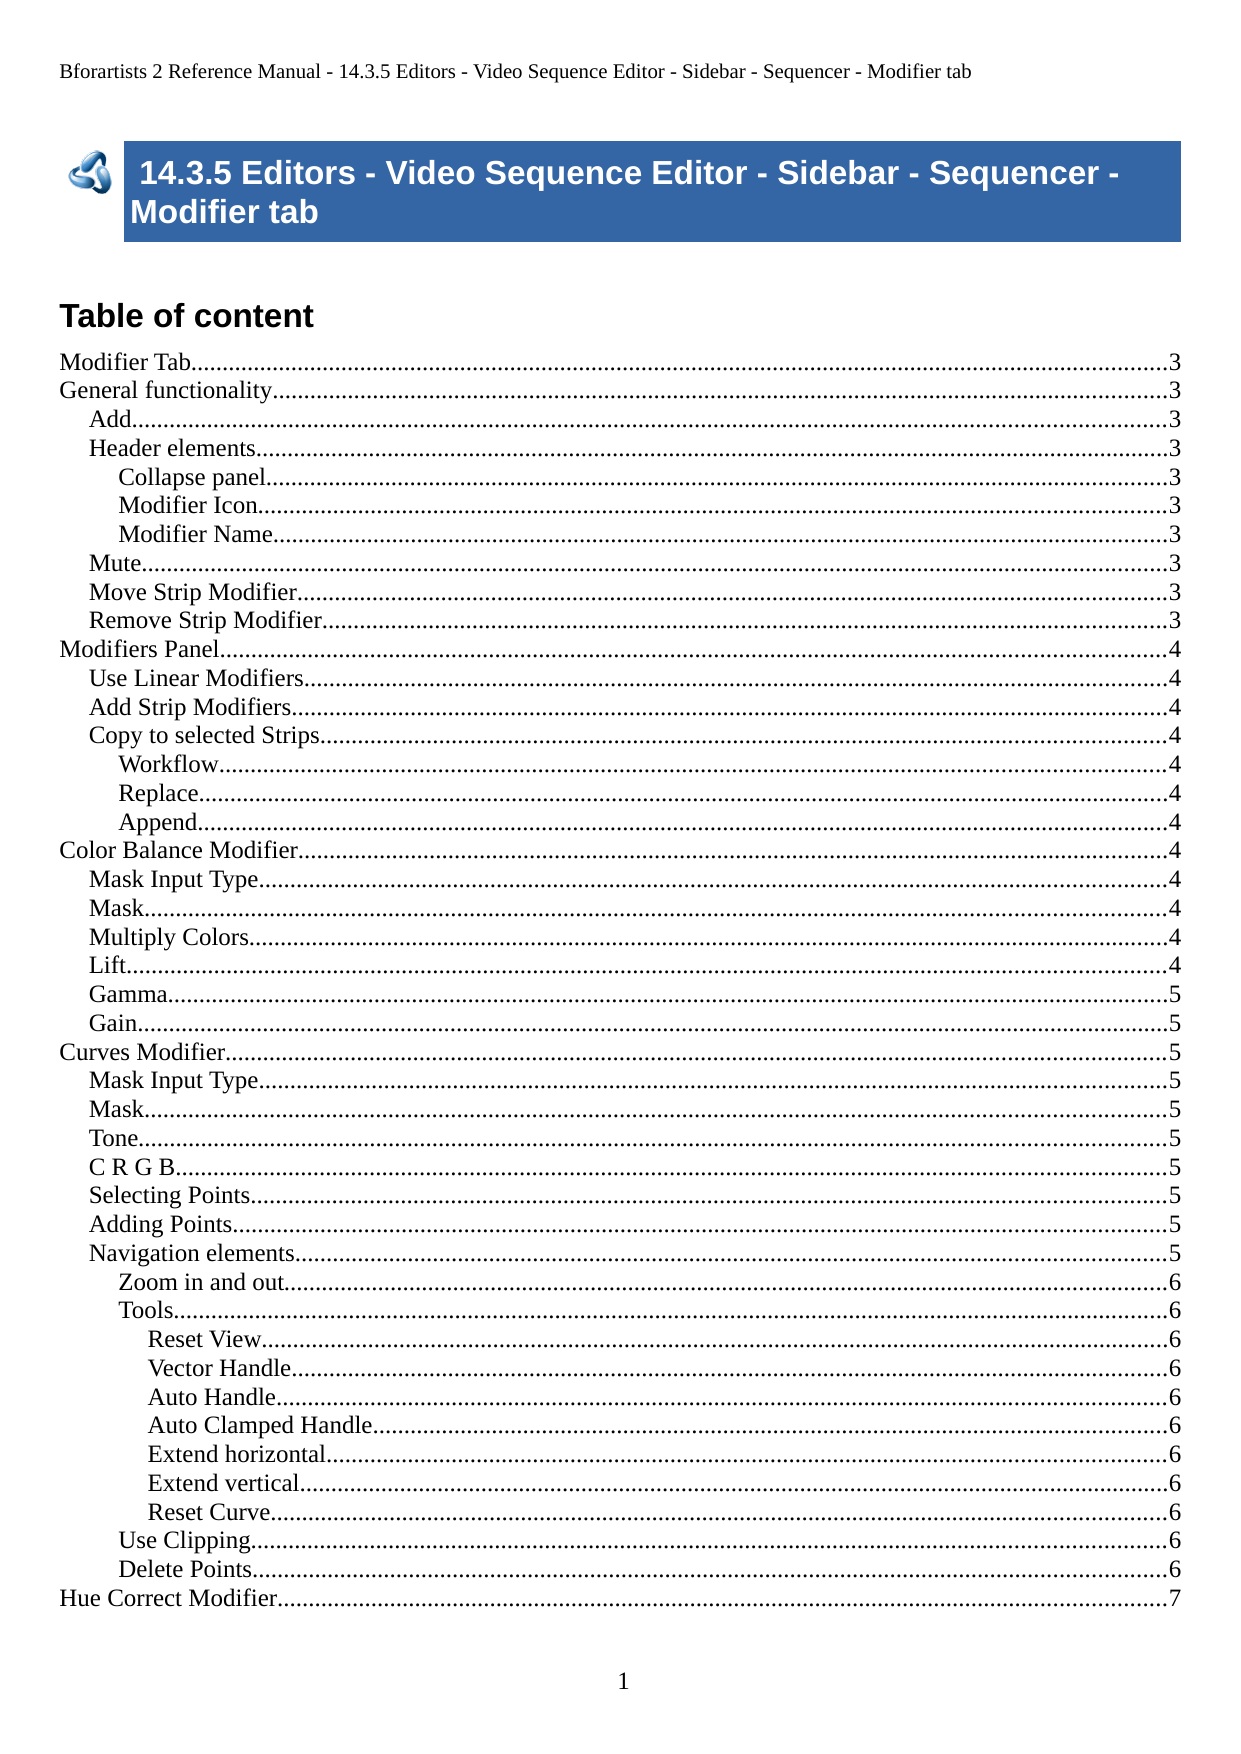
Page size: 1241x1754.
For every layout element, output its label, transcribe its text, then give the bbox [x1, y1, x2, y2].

text Replace 4 [118, 778, 1181, 807]
text Use Linear Modifiers 4 [88, 663, 1181, 692]
text Mask 4 [88, 893, 1181, 922]
text Delete Points 6 [118, 1554, 1181, 1583]
text Extend vertical 6 [147, 1468, 1181, 1497]
text Modifier Name 3 [118, 519, 1181, 548]
text Vector Handle 6 [147, 1353, 1181, 1382]
text Color Balance Modifier 4 [59, 835, 1181, 864]
text C R G B 5 [88, 1152, 1181, 1180]
text Tone 5 [88, 1123, 1181, 1152]
text Lift 4 [88, 950, 1181, 979]
text Add Strip Modifiers 4 [88, 692, 1181, 720]
text Move Strip Modifier 3 [88, 577, 1181, 605]
text Modifiers Panel 4 [59, 634, 1181, 663]
picture [65, 147, 114, 197]
table_header 14.3.5 Editors - Video Sequence Editor - Sidebar - Sequencer - Modifier tab [124, 141, 1181, 242]
text Mask Input Type 4 [88, 864, 1181, 893]
text Remove Strip Modifier 3 [88, 605, 1181, 634]
text Gamma 5 [88, 979, 1181, 1008]
text General functionality 3 [59, 375, 1181, 404]
text Reset View 6 [147, 1324, 1181, 1353]
text Extend horizontal 6 [147, 1439, 1181, 1468]
text Use Clipping 6 [118, 1525, 1181, 1554]
text Append 4 [118, 807, 1181, 835]
text Mute 3 [88, 548, 1181, 577]
text Header elements 3 [88, 433, 1181, 462]
text Multiply Colors 4 [88, 922, 1181, 950]
text Tools 6 [118, 1295, 1181, 1324]
text Zoom in and out 6 [118, 1267, 1181, 1295]
text Add 3 [88, 404, 1181, 433]
text Mask Input Type 5 [88, 1065, 1181, 1094]
text Collapse panel 3 [118, 462, 1181, 490]
text Reset Curve 6 [147, 1497, 1181, 1525]
text Modifier Tab 3 [59, 347, 1181, 375]
text Gain 5 [88, 1008, 1181, 1037]
text Auto Clamped Handle 6 [147, 1410, 1181, 1439]
text Curves Modifier 5 [59, 1037, 1181, 1065]
table_header [59, 141, 124, 242]
text Auto Handle 6 [147, 1382, 1181, 1410]
text Modifier Icon 3 [118, 490, 1181, 519]
text Hue Correct Modifier 7 [59, 1583, 1181, 1612]
text Selecting Points 5 [88, 1180, 1181, 1209]
subtitle Table of content [59, 296, 1181, 334]
text Adding Points 5 [88, 1209, 1181, 1238]
text Navigation elements 5 [88, 1238, 1181, 1267]
text Copy to selected Strips 4 [88, 720, 1181, 749]
text Mask 5 [88, 1094, 1181, 1123]
text Workflow 4 [118, 749, 1181, 778]
